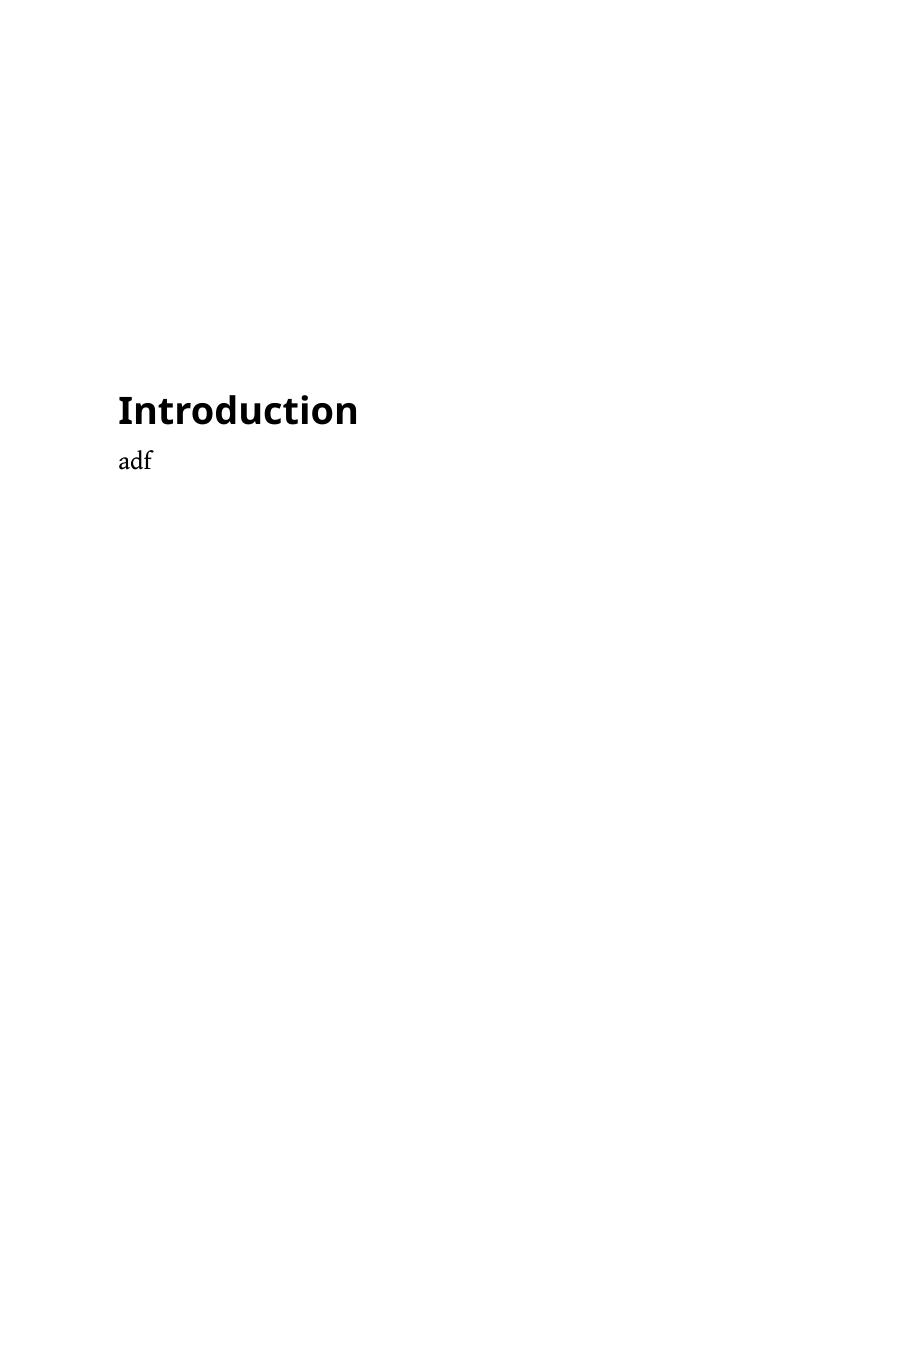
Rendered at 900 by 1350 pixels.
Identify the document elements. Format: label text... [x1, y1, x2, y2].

subtitle Introduction [118, 384, 782, 436]
text adf [118, 448, 782, 477]
